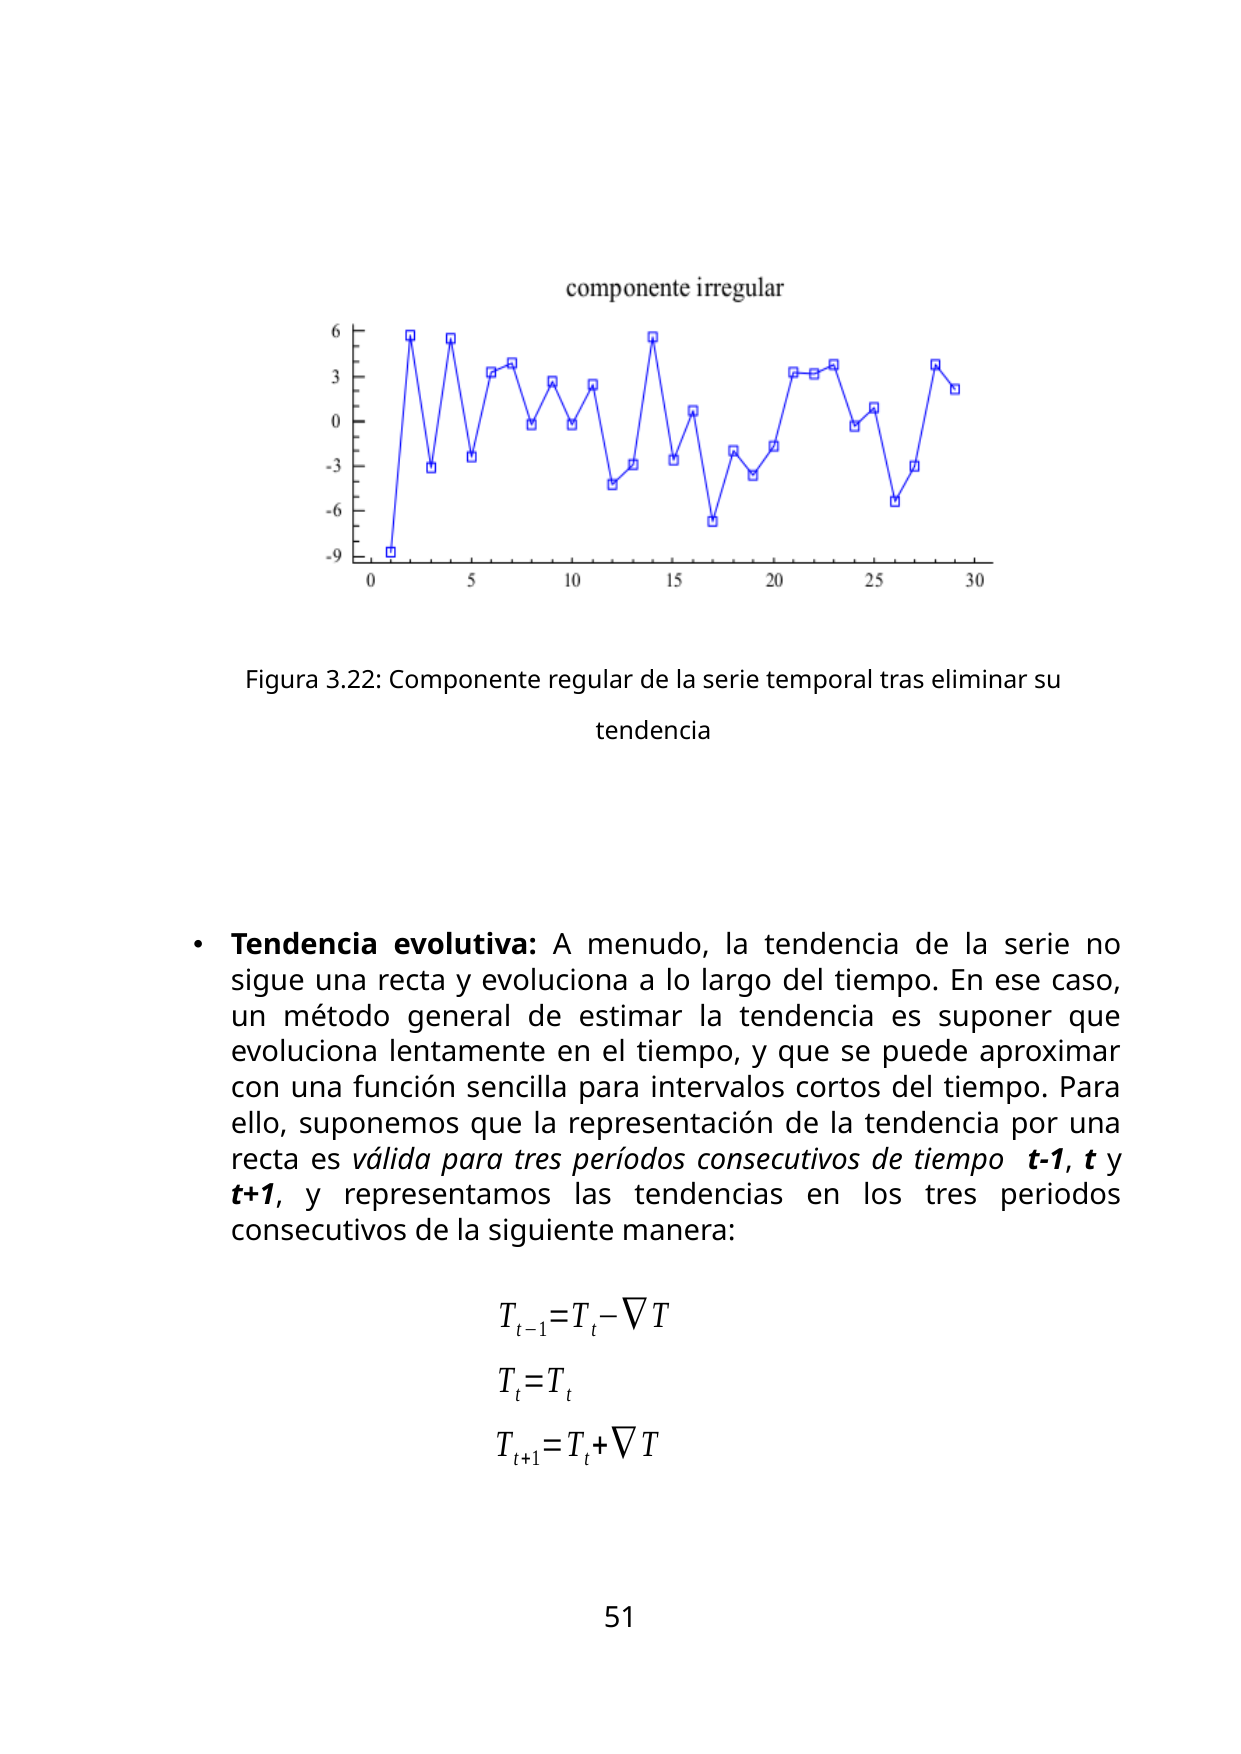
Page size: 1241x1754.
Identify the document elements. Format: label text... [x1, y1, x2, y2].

text Figura 3.22: Componente regular de la serie temporal tras eliminar su tendencia [231, 645, 1076, 746]
list Tendencia evolutiva: A menudo, la tendencia de la serie no sigue una recta y evoluciona a lo largo del tiempo. En ese caso, un método general de estimar la tendencia es suponer que evoluciona lentamente en el tiempo, y que se puede aproximar con una función sencilla para intervalos cortos del tiempo. Para ello, suponemos que la representación de la tendencia por una recta es válida para tres períodos consecutivos de tiempo t-1, t y t+1, y representamos las tendencias en los tres periodos consecutivos de la siguiente manera: [193, 923, 1122, 1249]
picture [231, 229, 1076, 645]
